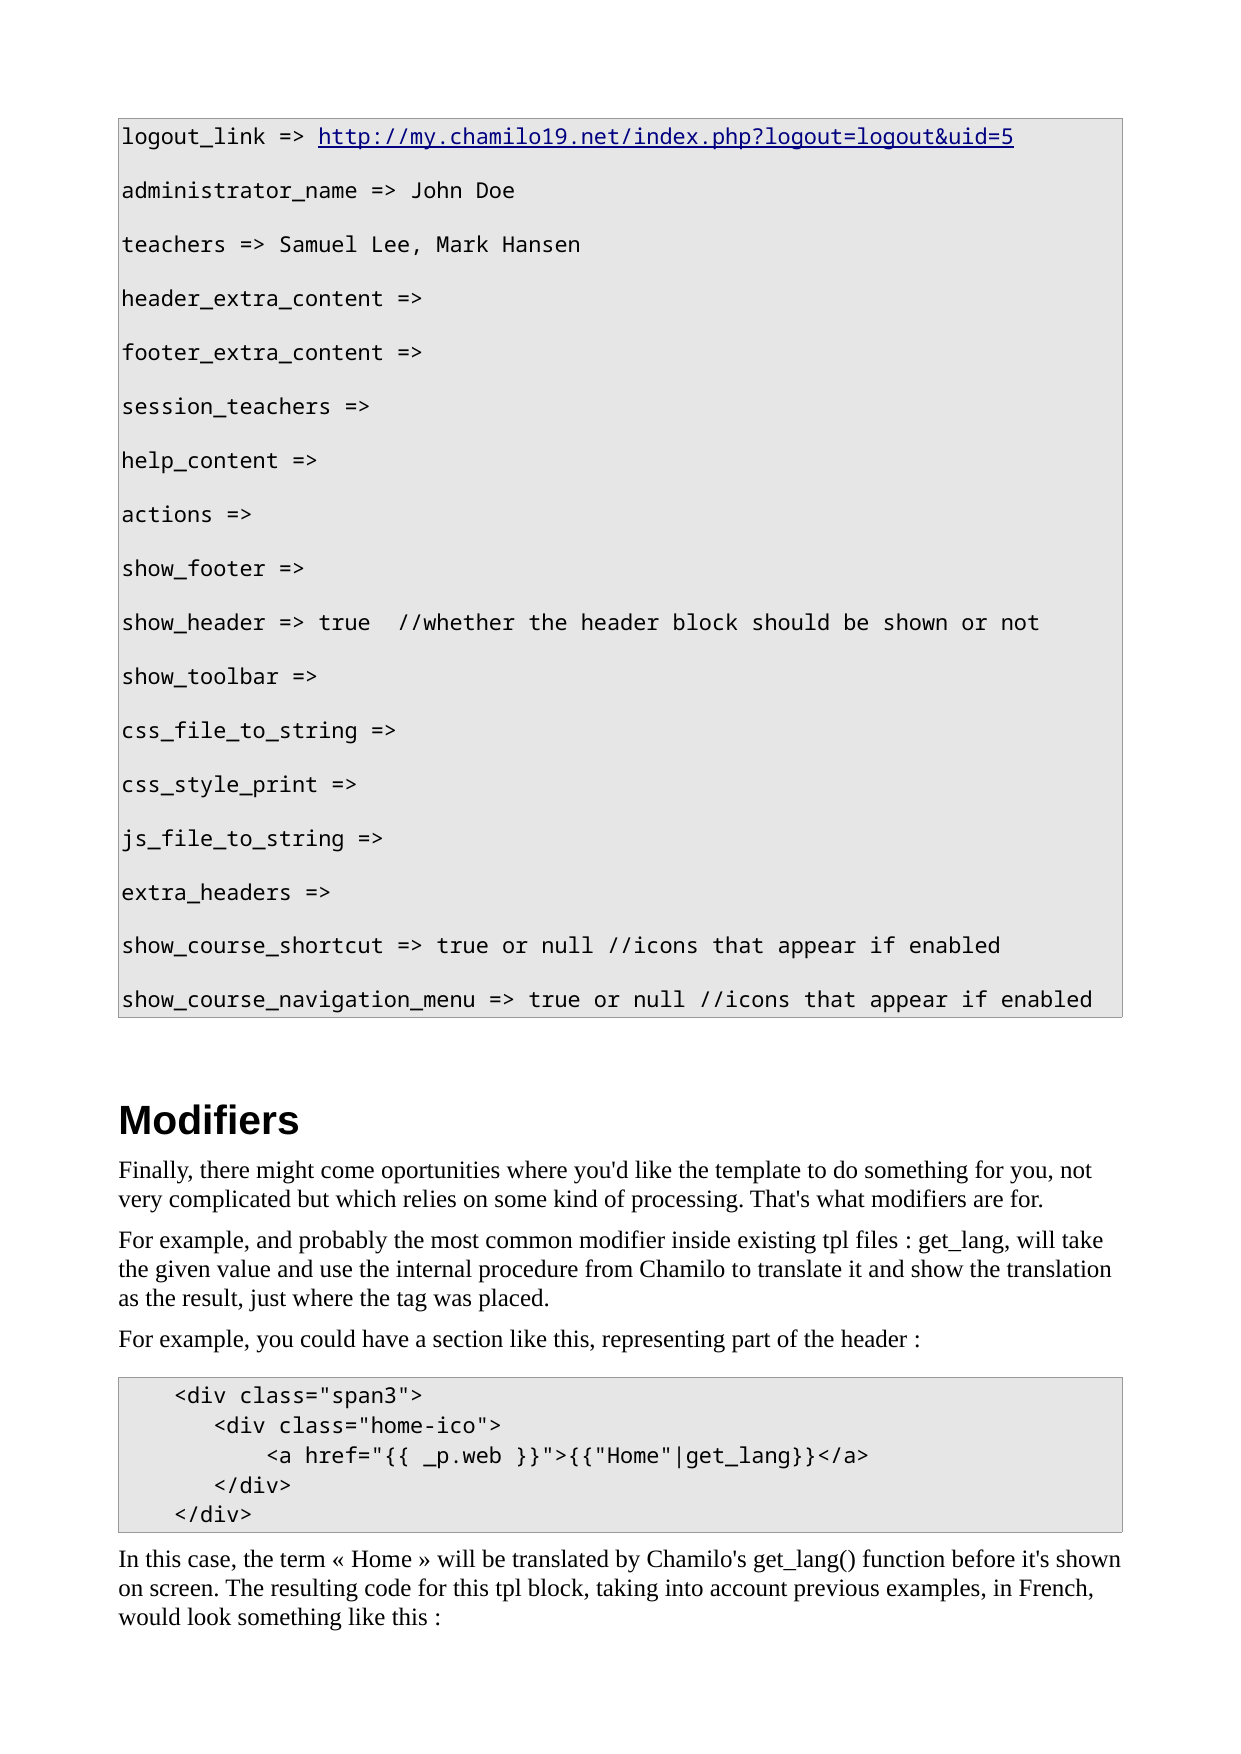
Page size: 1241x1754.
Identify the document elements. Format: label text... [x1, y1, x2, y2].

text show_footer => [119, 550, 1122, 583]
text logout_link => http://my.chamilo19.net/index.php?logout=logout&uid=5 [119, 119, 1122, 151]
text help_content => [119, 442, 1122, 475]
text footer_extra_content => [119, 334, 1122, 367]
text show_header => true //whether the header block should be shown or not [119, 604, 1122, 637]
text teachers => Samuel Lee, Mark Hansen [119, 226, 1122, 259]
text Finally, there might come oportunities where you'd like the template to do something for you, not very complicated but which relies on some kind of processing. That's what modifiers are for. [118, 1155, 1122, 1213]
text <div class="span3"> <div class="home-ico"> <a href="{{ _p.web }}">{{"Home"|get_lang}}</a> </div> </div> [119, 1378, 1122, 1532]
subtitle Modifiers [118, 1096, 1122, 1143]
text show_course_navigation_menu => true or null //icons that appear if enabled [119, 981, 1122, 1017]
text administrator_name => John Doe [119, 172, 1122, 205]
text session_teachers => [119, 388, 1122, 421]
text css_style_print => [119, 766, 1122, 798]
text For example, you could have a section like this, representing part of the header : [118, 1324, 1122, 1353]
text css_file_to_string => [119, 712, 1122, 744]
text show_course_shortcut => true or null //icons that appear if enabled [119, 927, 1122, 960]
text extra_headers => [119, 873, 1122, 906]
text js_file_to_string => [119, 819, 1122, 852]
text show_toolbar => [119, 658, 1122, 691]
text In this case, the term « Home » will be translated by Chamilo's get_lang() function before it's shown on screen. The resulting code for this tpl block, taking into account previous examples, in French, would look something like this : [118, 1544, 1122, 1631]
text actions => [119, 496, 1122, 529]
text For example, and probably the most common modifier inside existing tpl files : get_lang, will take the given value and use the internal procedure from Chamilo to translate it and show the translation as the result, just where the tag was placed. [118, 1225, 1122, 1312]
text header_extra_content => [119, 280, 1122, 313]
